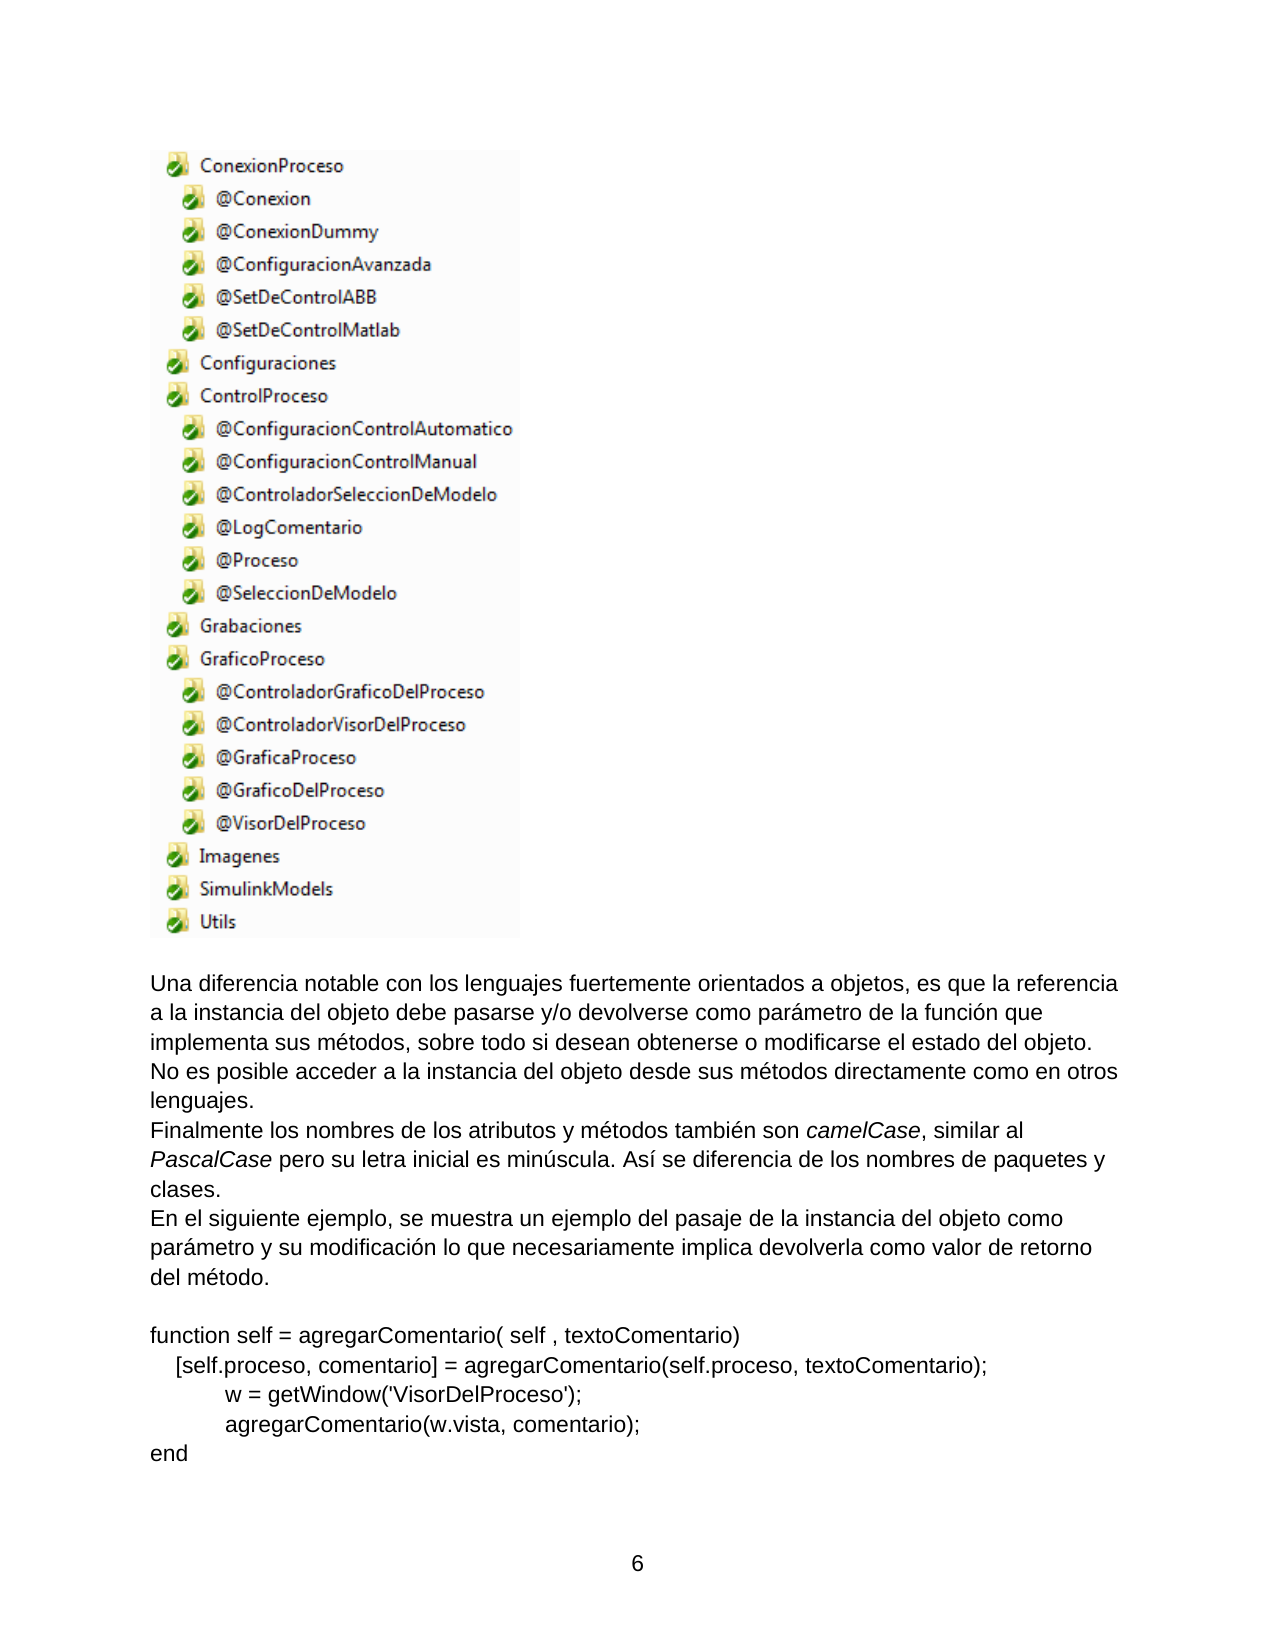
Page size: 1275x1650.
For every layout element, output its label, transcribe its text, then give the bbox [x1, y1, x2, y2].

text [self.proceso, comentario] = agregarComentario(self.proceso, textoComentario); [150, 1352, 1125, 1378]
text agregarComentario(w.vista, comentario); [150, 1411, 1125, 1437]
picture [150, 150, 521, 938]
text function self = agregarComentario( self , textoComentario) [150, 1323, 1125, 1349]
text Finalmente los nombres de los atributos y métodos también son camelCase, similar al PascalCase pero su letra inicial es minúscula. Así se diferencia de los nombres de paquetes y clases. [150, 1117, 1125, 1202]
text Una diferencia notable con los lenguajes fuertemente orientados a objetos, es que la referencia a la instancia del objeto debe pasarse y/o devolverse como parámetro de la función que implementa sus métodos, sobre todo si desean obtenerse o modificarse el estado del objeto. No es posible acceder a la instancia del objeto desde sus métodos directamente como en otros lenguajes. [150, 971, 1125, 1114]
text w = getWindow('VisorDelProceso'); [150, 1382, 1125, 1407]
text end [150, 1441, 1125, 1466]
text En el siguiente ejemplo, se muestra un ejemplo del pasaje de la instancia del objeto como parámetro y su modificación lo que necesariamente implica devolverla como valor de retorno del método. [150, 1206, 1125, 1290]
